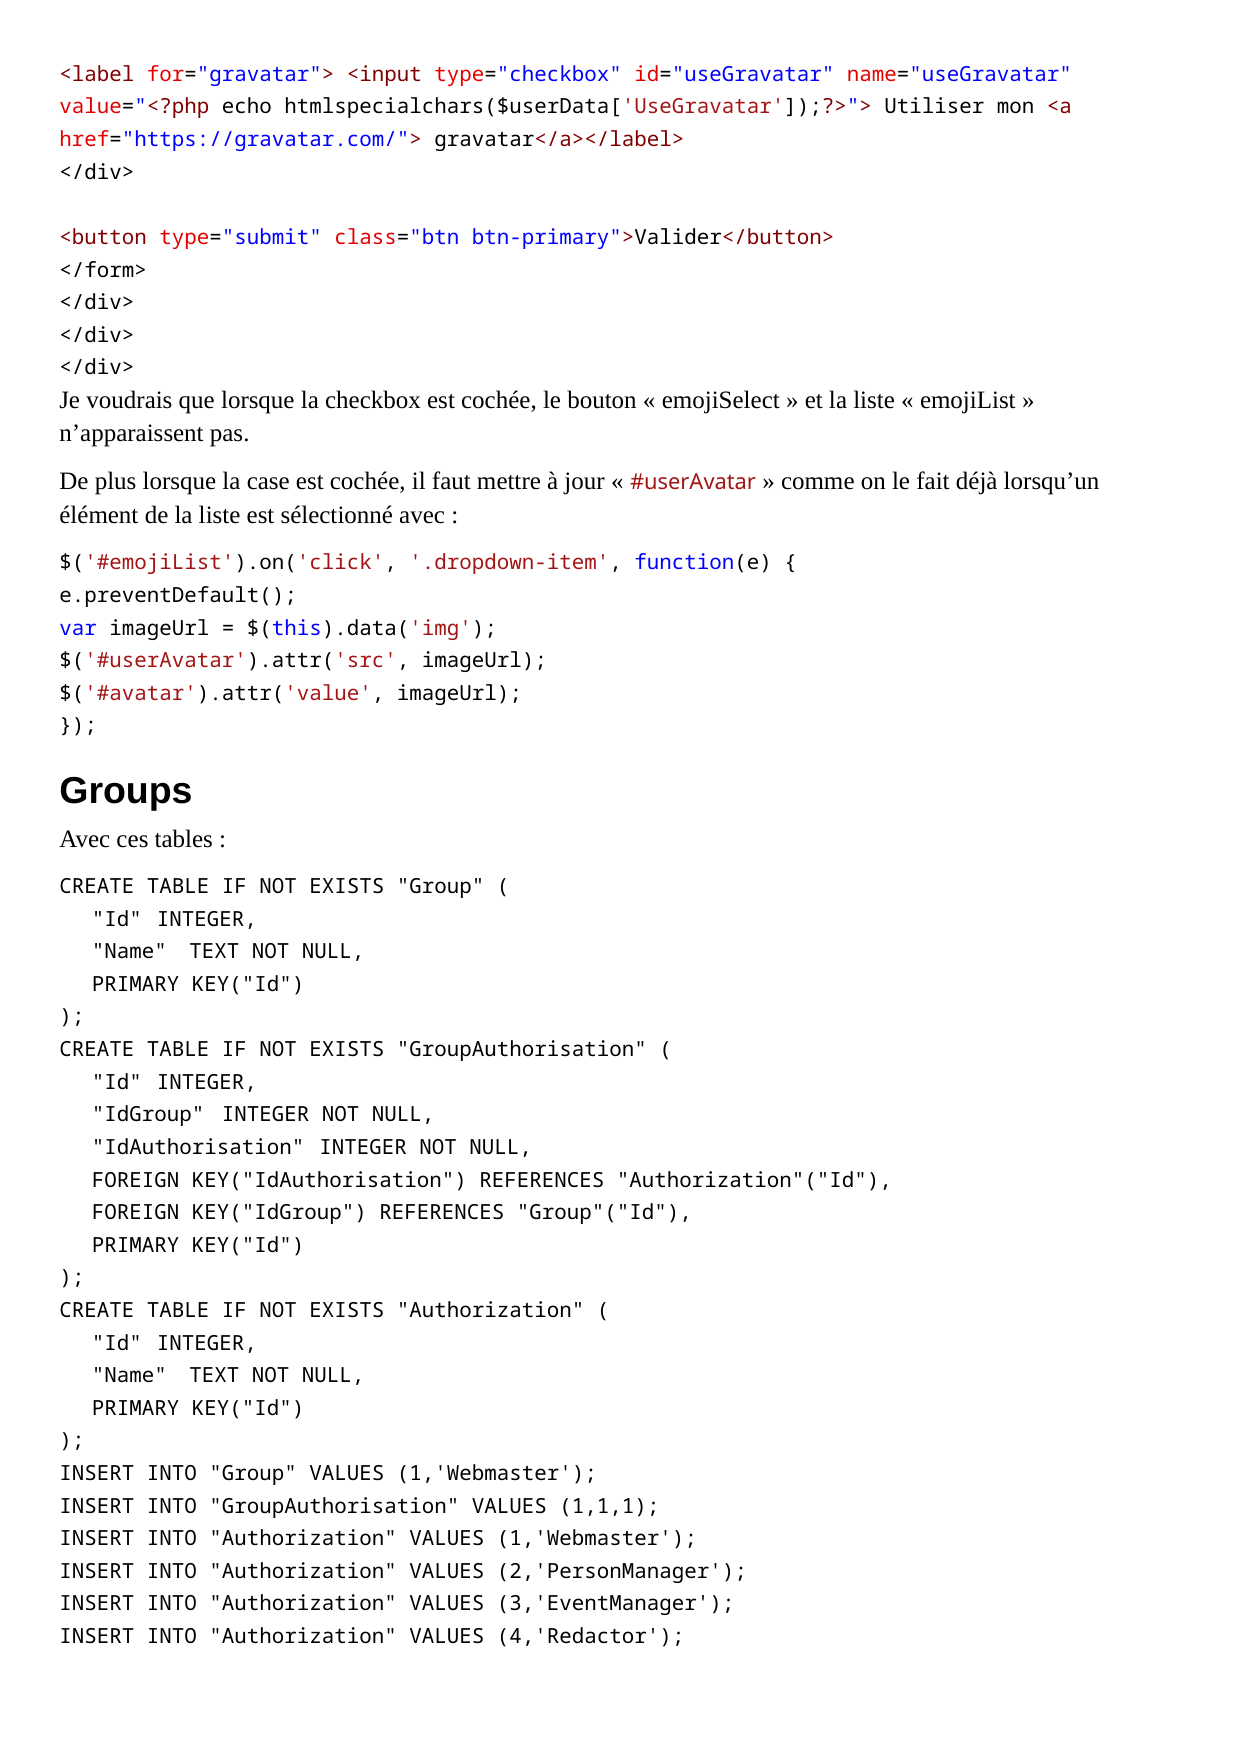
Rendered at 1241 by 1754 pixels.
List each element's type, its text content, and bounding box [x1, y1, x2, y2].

text INSERT INTO "Authorization" VALUES (4,'Redactor'); [59, 1621, 1181, 1649]
text "IdGroup" INTEGER NOT NULL, [59, 1099, 1181, 1128]
text $('#emojiList').on('click', '.dropdown-item', function(e) { [59, 547, 1181, 576]
text </div> [59, 157, 1181, 185]
text INSERT INTO "Authorization" VALUES (3,'EventManager'); [59, 1588, 1181, 1617]
text INSERT INTO "GroupAuthorisation" VALUES (1,1,1); [59, 1491, 1181, 1519]
text }); [59, 710, 1181, 739]
text PRIMARY KEY("Id") [59, 1230, 1181, 1258]
text "Id" INTEGER, [59, 1328, 1181, 1356]
text FOREIGN KEY("IdGroup") REFERENCES "Group"("Id"), [59, 1197, 1181, 1226]
text "Name" TEXT NOT NULL, [59, 1360, 1181, 1389]
text Avec ces tables : [59, 824, 1181, 852]
text </div> [59, 320, 1181, 348]
text INSERT INTO "Authorization" VALUES (2,'PersonManager'); [59, 1556, 1181, 1584]
text PRIMARY KEY("Id") [59, 969, 1181, 997]
text </form> [59, 255, 1181, 283]
text Je voudrais que lorsque la checkbox est cochée, le bouton « emojiSelect » et la liste « emojiList » n’apparaissent pas. [59, 385, 1181, 447]
text $('#avatar').attr('value', imageUrl); [59, 678, 1181, 706]
text "IdAuthorisation" INTEGER NOT NULL, [59, 1132, 1181, 1161]
text ); [59, 1002, 1181, 1030]
text var imageUrl = $(this).data('img'); [59, 613, 1181, 641]
text e.preventDefault(); [59, 580, 1181, 608]
text "Id" INTEGER, [59, 1067, 1181, 1095]
text INSERT INTO "Group" VALUES (1,'Webmaster'); [59, 1458, 1181, 1487]
text </div> [59, 287, 1181, 316]
text "Id" INTEGER, [59, 904, 1181, 932]
text "Name" TEXT NOT NULL, [59, 936, 1181, 965]
text $('#userAvatar').attr('src', imageUrl); [59, 645, 1181, 674]
text <button type="submit" class="btn btn-primary">Valider</button> [59, 222, 1181, 251]
text ); [59, 1262, 1181, 1291]
text CREATE TABLE IF NOT EXISTS "Group" ( [59, 871, 1181, 900]
subtitle Groups [59, 768, 1181, 811]
text </div> [59, 352, 1181, 381]
text PRIMARY KEY("Id") [59, 1393, 1181, 1421]
text CREATE TABLE IF NOT EXISTS "GroupAuthorisation" ( [59, 1034, 1181, 1063]
text CREATE TABLE IF NOT EXISTS "Authorization" ( [59, 1295, 1181, 1323]
text ); [59, 1426, 1181, 1454]
text <label for="gravatar"> <input type="checkbox" id="useGravatar" name="useGravatar" value="<?php echo htmlspecialchars($userData['UseGravatar']);?>"> Utiliser mon <a href="https://gravatar.com/"> gravatar</a></label> [59, 59, 1181, 153]
text FOREIGN KEY("IdAuthorisation") REFERENCES "Authorization"("Id"), [59, 1165, 1181, 1193]
text INSERT INTO "Authorization" VALUES (1,'Webmaster'); [59, 1523, 1181, 1552]
text De plus lorsque la case est cochée, il faut mettre à jour « #userAvatar » comme on le fait déjà lorsqu’un élément de la liste est sélectionné avec : [59, 466, 1181, 528]
